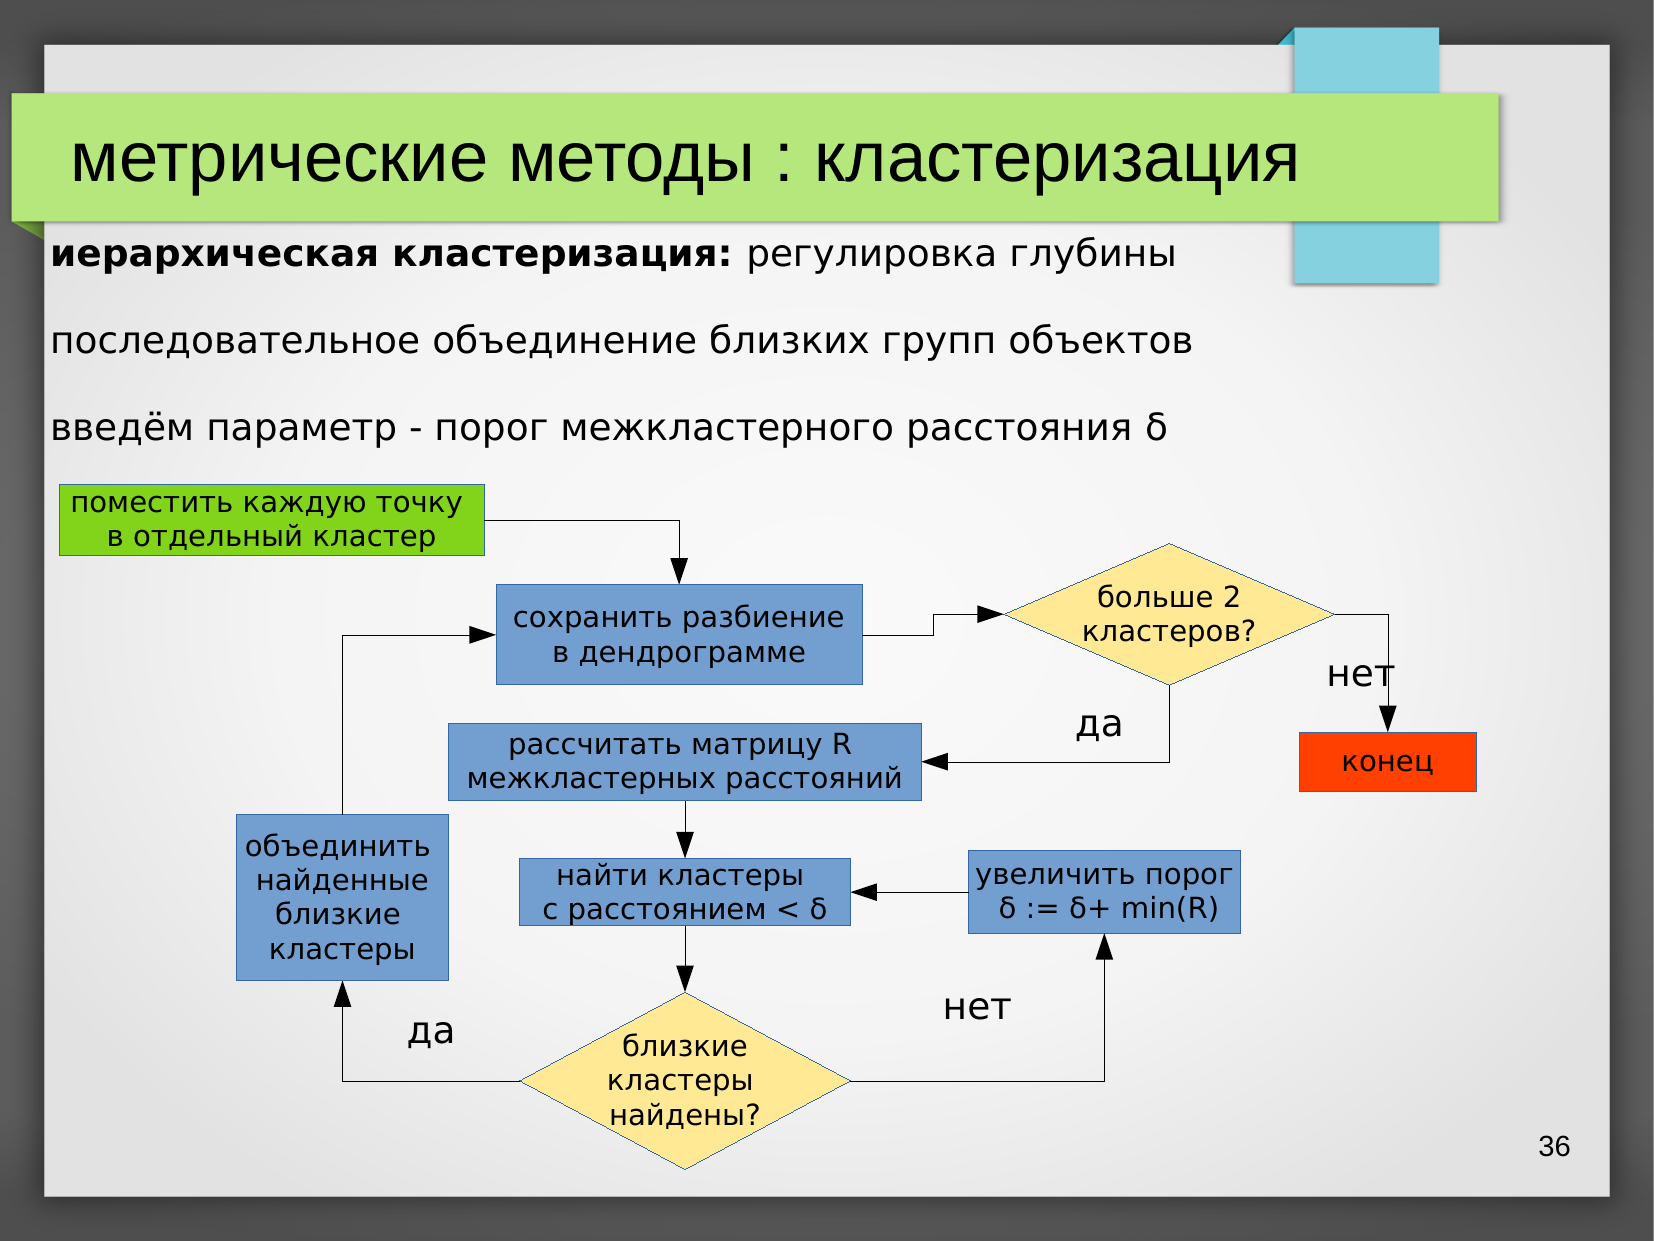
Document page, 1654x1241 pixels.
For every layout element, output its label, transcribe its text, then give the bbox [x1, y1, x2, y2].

text_box рассчитать матрицу R межкластерных расстояний [448, 723, 922, 801]
text_box конец [1299, 732, 1477, 792]
picture [0, 0, 1654, 1241]
text_box увеличить порог δ := δ+ min(R) [968, 850, 1241, 934]
title метрические методы : кластеризация [70, 117, 1382, 197]
text_box объединить найденные близкие кластеры [236, 814, 449, 981]
text_box найти кластеры с расстоянием < δ [519, 858, 851, 926]
text_box близкие кластеры найдены? [519, 992, 851, 1170]
text_box больше 2 кластеров? [1004, 543, 1335, 685]
text_box поместить каждую точку в отдельный кластер [59, 484, 485, 556]
text_box сохранить разбиение в дендрограмме [496, 584, 863, 685]
text_box иерархическая кластеризация: регулировка глубины последовательное объединение близких групп объектов введём параметр - порог межкластерного расстояния δ [35, 224, 1288, 467]
